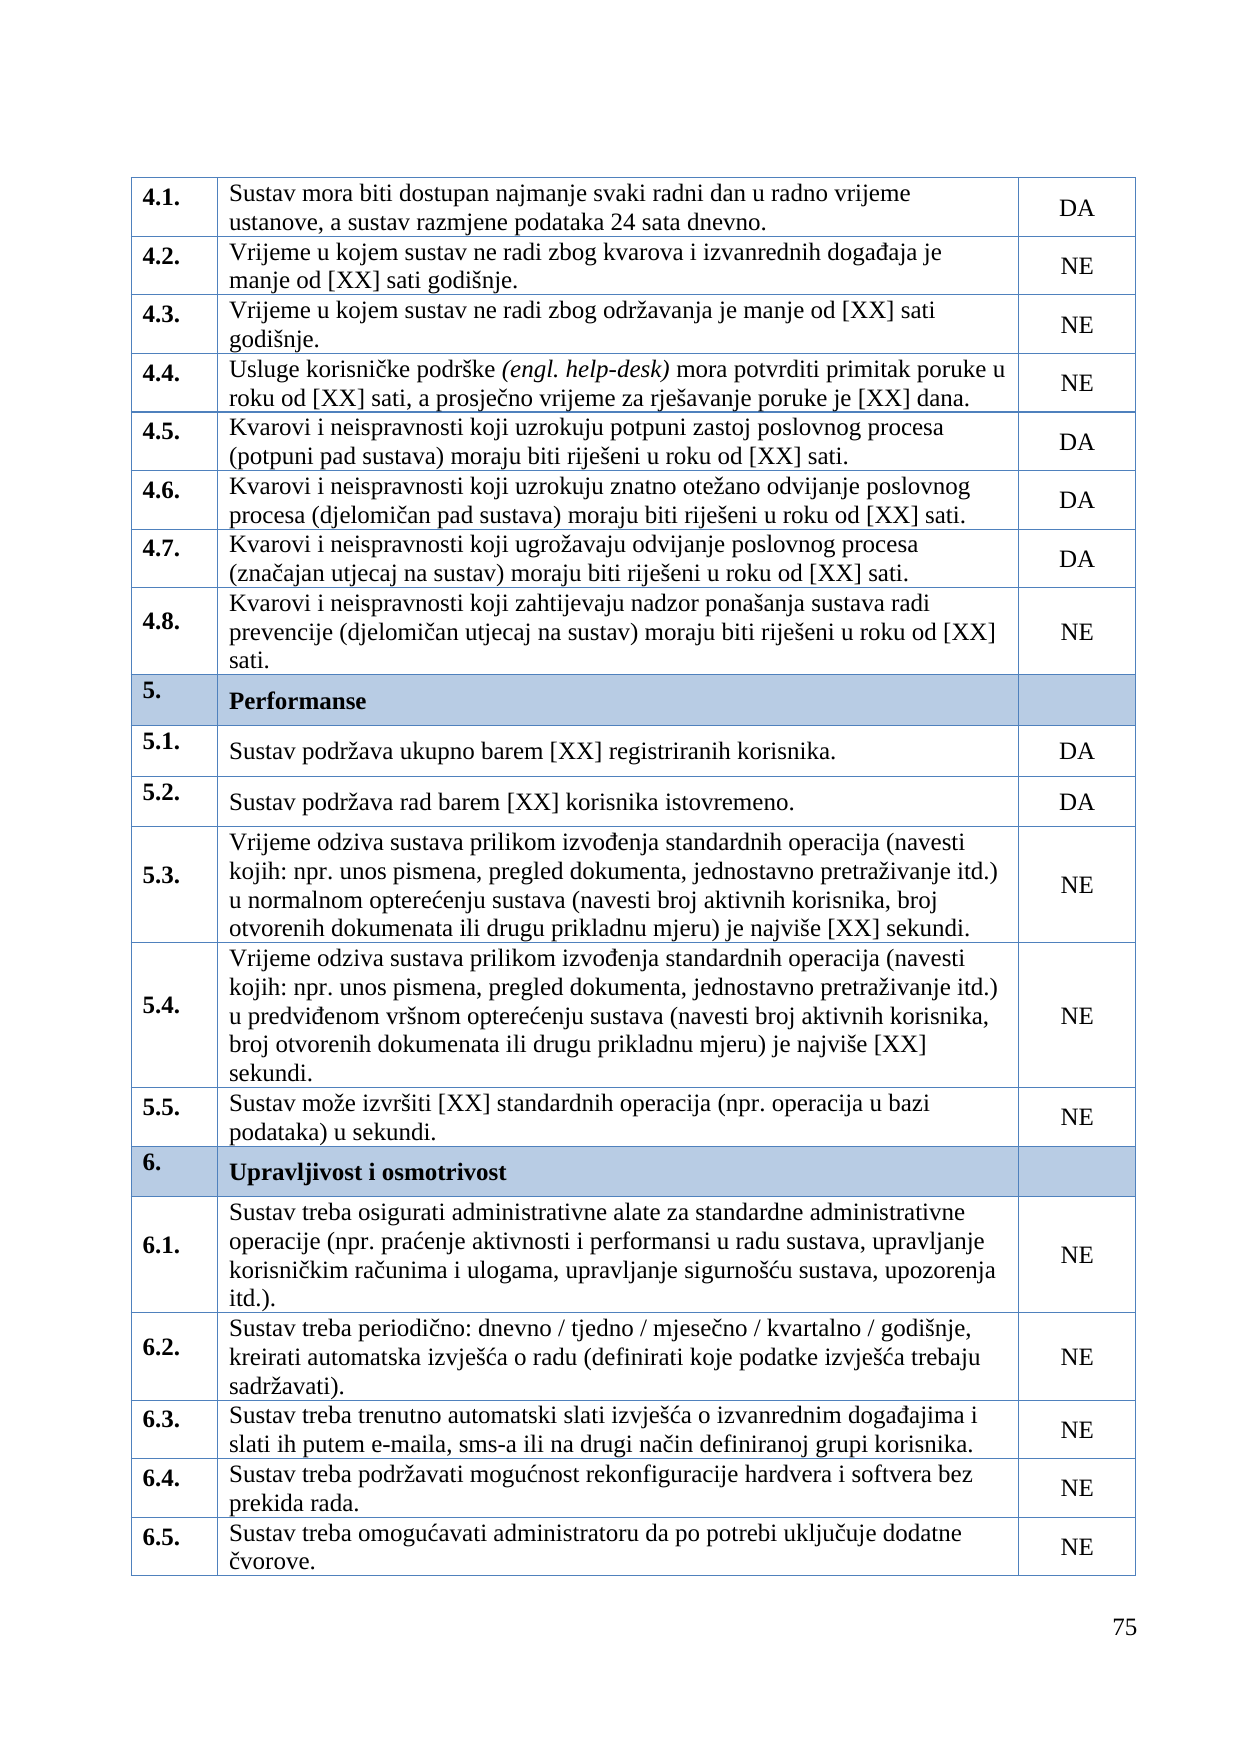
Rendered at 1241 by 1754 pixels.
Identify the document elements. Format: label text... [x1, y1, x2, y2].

table_cell [132, 588, 217, 674]
table_cell [132, 827, 217, 942]
table_cell [132, 413, 217, 470]
table_cell NE [1019, 354, 1135, 411]
table_cell DA [1019, 777, 1135, 826]
table_cell [132, 178, 217, 236]
table_cell DA [1019, 726, 1135, 776]
table_cell Vrijeme u kojem sustav ne radi zbog održavanja je manje od [XX] sati godišnje. [218, 295, 1018, 353]
table_cell Sustav treba periodično: dnevno / tjedno / mjesečno / kvartalno / godišnje, kreirati automatska izvješća o radu (definirati koje podatke izvješća trebaju sadržavati). [218, 1313, 1018, 1399]
table_cell [132, 530, 217, 587]
table_cell [1019, 1147, 1135, 1196]
table_cell [132, 1313, 217, 1399]
table_cell NE [1019, 1313, 1135, 1399]
table_cell NE [1019, 1088, 1135, 1146]
table_cell Kvarovi i neispravnosti koji uzrokuju znatno otežano odvijanje poslovnog procesa (djelomičan pad sustava) moraju biti riješeni u roku od [XX] sati. [218, 471, 1018, 528]
table_cell [132, 1518, 217, 1575]
table_cell Kvarovi i neispravnosti koji ugrožavaju odvijanje poslovnog procesa (značajan utjecaj na sustav) moraju biti riješeni u roku od [XX] sati. [218, 530, 1018, 587]
table_cell [132, 943, 217, 1087]
table_cell Usluge korisničke podrške (engl. help-desk) mora potvrditi primitak poruke u roku od [XX] sati, a prosječno vrijeme za rješavanje poruke je [XX] dana. [218, 354, 1018, 411]
table_cell Vrijeme odziva sustava prilikom izvođenja standardnih operacija (navesti kojih: npr. unos pismena, pregled dokumenta, jednostavno pretraživanje itd.) u predviđenom vršnom opterećenju sustava (navesti broj aktivnih korisnika, broj otvorenih dokumenata ili drugu prikladnu mjeru) je najviše [XX] sekundi. [218, 943, 1018, 1087]
table_cell Sustav treba podržavati mogućnost rekonfiguracije hardvera i softvera bez prekida rada. [218, 1459, 1018, 1517]
table_cell NE [1019, 1401, 1135, 1458]
table_cell Sustav treba omogućavati administratoru da po potrebi uključuje dodatne čvorove. [218, 1518, 1018, 1575]
table_cell Vrijeme odziva sustava prilikom izvođenja standardnih operacija (navesti kojih: npr. unos pismena, pregled dokumenta, jednostavno pretraživanje itd.) u normalnom opterećenju sustava (navesti broj aktivnih korisnika, broj otvorenih dokumenata ili drugu prikladnu mjeru) je najviše [XX] sekundi. [218, 827, 1018, 942]
table_cell Sustav podržava rad barem [XX] korisnika istovremeno. [218, 777, 1018, 826]
table_cell NE [1019, 1459, 1135, 1517]
table_cell [132, 1459, 217, 1517]
table_cell DA [1019, 530, 1135, 587]
table_cell [132, 1147, 217, 1196]
table_cell [132, 471, 217, 528]
table_cell Sustav može izvršiti [XX] standardnih operacija (npr. operacija u bazi podataka) u sekundi. [218, 1088, 1018, 1146]
table_cell [132, 777, 217, 826]
table_cell NE [1019, 588, 1135, 674]
table_cell [132, 295, 217, 353]
table_cell Performanse [218, 675, 1018, 725]
table_cell DA [1019, 471, 1135, 528]
table_cell Upravljivost i osmotrivost [218, 1147, 1018, 1196]
table_cell Vrijeme u kojem sustav ne radi zbog kvarova i izvanrednih događaja je manje od [XX] sati godišnje. [218, 237, 1018, 294]
table_cell [132, 675, 217, 725]
table_cell NE [1019, 1518, 1135, 1575]
table_cell NE [1019, 295, 1135, 353]
table_cell Sustav treba osigurati administrativne alate za standardne administrativne operacije (npr. praćenje aktivnosti i performansi u radu sustava, upravljanje korisničkim računima i ulogama, upravljanje sigurnošću sustava, upozorenja itd.). [218, 1197, 1018, 1312]
table_cell Sustav treba trenutno automatski slati izvješća o izvanrednim događajima i slati ih putem e-maila, sms-a ili na drugi način definiranoj grupi korisnika. [218, 1401, 1018, 1458]
table_cell [132, 726, 217, 776]
table_cell Sustav mora biti dostupan najmanje svaki radni dan u radno vrijeme ustanove, a sustav razmjene podataka 24 sata dnevno. [218, 178, 1018, 236]
table_cell Kvarovi i neispravnosti koji uzrokuju potpuni zastoj poslovnog procesa (potpuni pad sustava) moraju biti riješeni u roku od [XX] sati. [218, 413, 1018, 470]
table_cell NE [1019, 237, 1135, 294]
table_cell [132, 237, 217, 294]
table_cell DA [1019, 413, 1135, 470]
table_cell [132, 1197, 217, 1312]
table_cell DA [1019, 178, 1135, 236]
table_cell [132, 354, 217, 411]
table_cell [132, 1088, 217, 1146]
table_cell Kvarovi i neispravnosti koji zahtijevaju nadzor ponašanja sustava radi prevencije (djelomičan utjecaj na sustav) moraju biti riješeni u roku od [XX] sati. [218, 588, 1018, 674]
table_cell [1019, 675, 1135, 725]
table_cell NE [1019, 827, 1135, 942]
table_cell NE [1019, 1197, 1135, 1312]
table_cell NE [1019, 943, 1135, 1087]
table_cell [132, 1401, 217, 1458]
table_cell Sustav podržava ukupno barem [XX] registriranih korisnika. [218, 726, 1018, 776]
